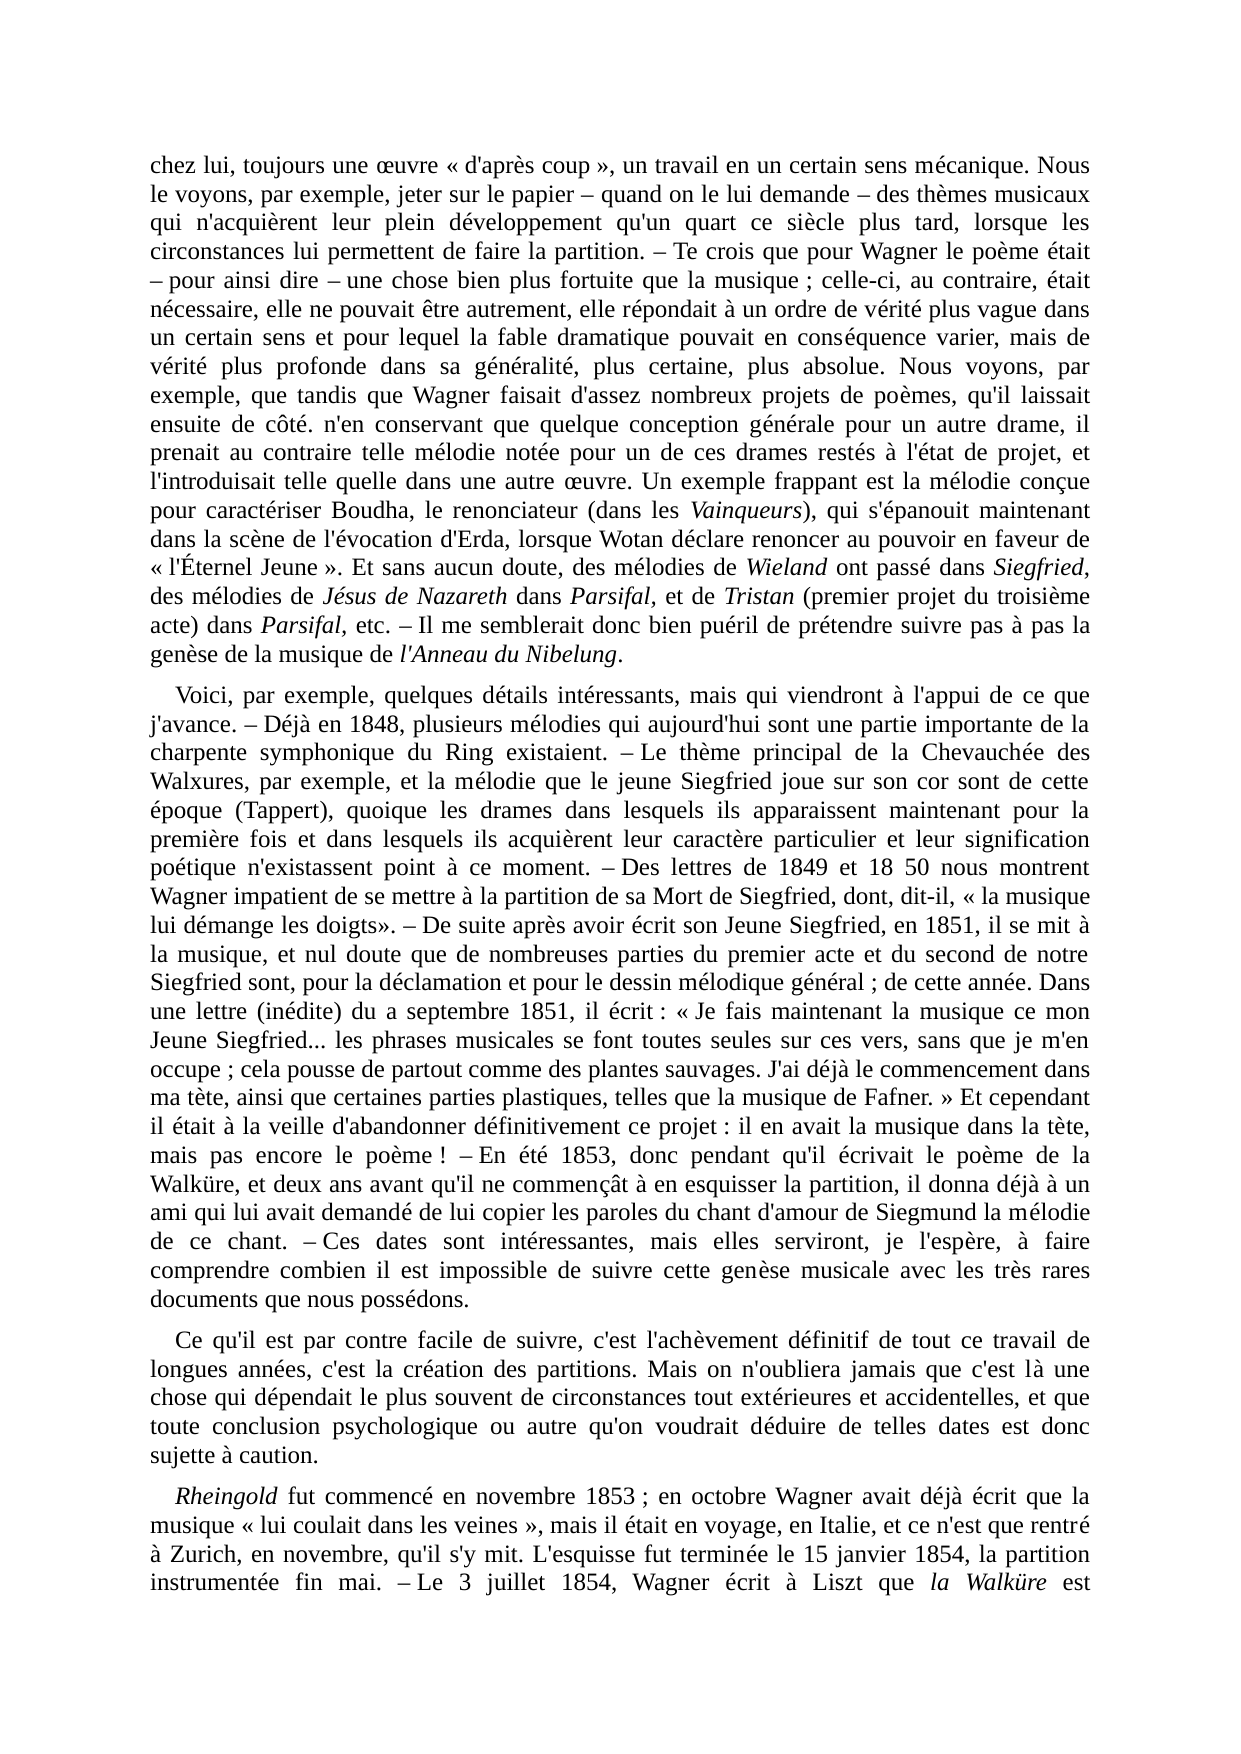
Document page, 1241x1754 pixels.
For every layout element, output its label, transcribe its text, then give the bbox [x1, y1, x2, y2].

text Ce qu'il est par contre facile de suivre, c'est l'achèvement définitif de tout ce travail de longues années, c'est la création des partitions. Mais on n'oubliera jamais que c'est là une chose qui dépendait le plus souvent de circonstances tout extérieures et accidentelles, et que toute conclusion psychologique ou autre qu'on voudrait déduire de telles dates est donc sujette à caution. [150, 1325, 1090, 1469]
text Voici, par exemple, quelques détails intéressants, mais qui viendront à l'appui de ce que j'avance. – Déjà en 1848, plusieurs mélodies qui aujourd'hui sont une partie importante de la charpente symphonique du Ring existaient. – Le thème principal de la Chevauchée des Walxures, par exemple, et la mélodie que le jeune Siegfried joue sur son cor sont de cette époque (Tappert), quoique les drames dans lesquels ils apparaissent maintenant pour la première fois et dans lesquels ils acquièrent leur caractère particulier et leur signification poétique n'existassent point à ce moment. – Des lettres de 1849 et 18 50 nous montrent Wagner impatient de se mettre à la partition de sa Mort de Siegfried, dont, dit-il, « la musique lui démange les doigts». – De suite après avoir écrit son Jeune Siegfried, en 1851, il se mit à la musique, et nul doute que de nombreuses parties du premier acte et du second de notre Siegfried sont, pour la déclamation et pour le dessin mélodique général ; de cette année. Dans une lettre (inédite) du a septembre 1851, il écrit : « Je fais maintenant la musique ce mon Jeune Siegfried... les phrases musicales se font toutes seules sur ces vers, sans que je m'en occupe ; cela pousse de partout comme des plantes sauvages. J'ai déjà le commencement dans ma tète, ainsi que certaines parties plastiques, telles que la musique de Fafner. » Et cependant il était à la veille d'abandonner définitivement ce projet : il en avait la musique dans la tète, mais pas encore le poème ! – En été 1853, donc pendant qu'il écrivait le poème de la Walküre, et deux ans avant qu'il ne commençât à en esquisser la partition, il donna déjà à un ami qui lui avait demandé de lui copier les paroles du chant d'amour de Siegmund la mélodie de ce chant. – Ces dates sont intéressantes, mais elles serviront, je l'espère, à faire comprendre combien il est impossible de suivre cette genèse musicale avec les très rares documents que nous possédons. [150, 680, 1090, 1312]
text Rheingold fut commencé en novembre 1853 ; en octobre Wagner avait déjà écrit que la musique « lui coulait dans les veines », mais il était en voyage, en Italie, et ce n'est que rentré à Zurich, en novembre, qu'il s'y mit. L'esquisse fut terminée le 15 janvier 1854, la partition instrumentée fin mai. – Le 3 juillet 1854, Wagner écrit à Liszt que la Walküre est [150, 1481, 1090, 1596]
text chez lui, toujours une œuvre « d'après coup », un travail en un certain sens mécanique. Nous le voyons, par exemple, jeter sur le papier – quand on le lui demande – des thèmes musicaux qui n'acquièrent leur plein développement qu'un quart ce siècle plus tard, lorsque les circonstances lui permettent de faire la partition. – Te crois que pour Wagner le poème était – pour ainsi dire – une chose bien plus fortuite que la musique ; celle-ci, au contraire, était nécessaire, elle ne pouvait être autrement, elle répondait à un ordre de vérité plus vague dans un certain sens et pour lequel la fable dramatique pouvait en conséquence varier, mais de vérité plus profonde dans sa généralité, plus certaine, plus absolue. Nous voyons, par exemple, que tandis que Wagner faisait d'assez nombreux projets de poèmes, qu'il laissait ensuite de côté. n'en conservant que quelque conception générale pour un autre drame, il prenait au contraire telle mélodie notée pour un de ces drames restés à l'état de projet, et l'introduisait telle quelle dans une autre œuvre. Un exemple frappant est la mélodie conçue pour caractériser Boudha, le renonciateur (dans les Vainqueurs), qui s'épanouit maintenant dans la scène de l'évocation d'Erda, lorsque Wotan déclare renoncer au pouvoir en faveur de « l'Éternel Jeune ». Et sans aucun doute, des mélodies de Wieland ont passé dans Siegfried, des mélodies de Jésus de Nazareth dans Parsifal, et de Tristan (premier projet du troisième acte) dans Parsifal, etc. – Il me semblerait donc bien puéril de prétendre suivre pas à pas la genèse de la musique de l'Anneau du Nibelung. [150, 150, 1090, 667]
